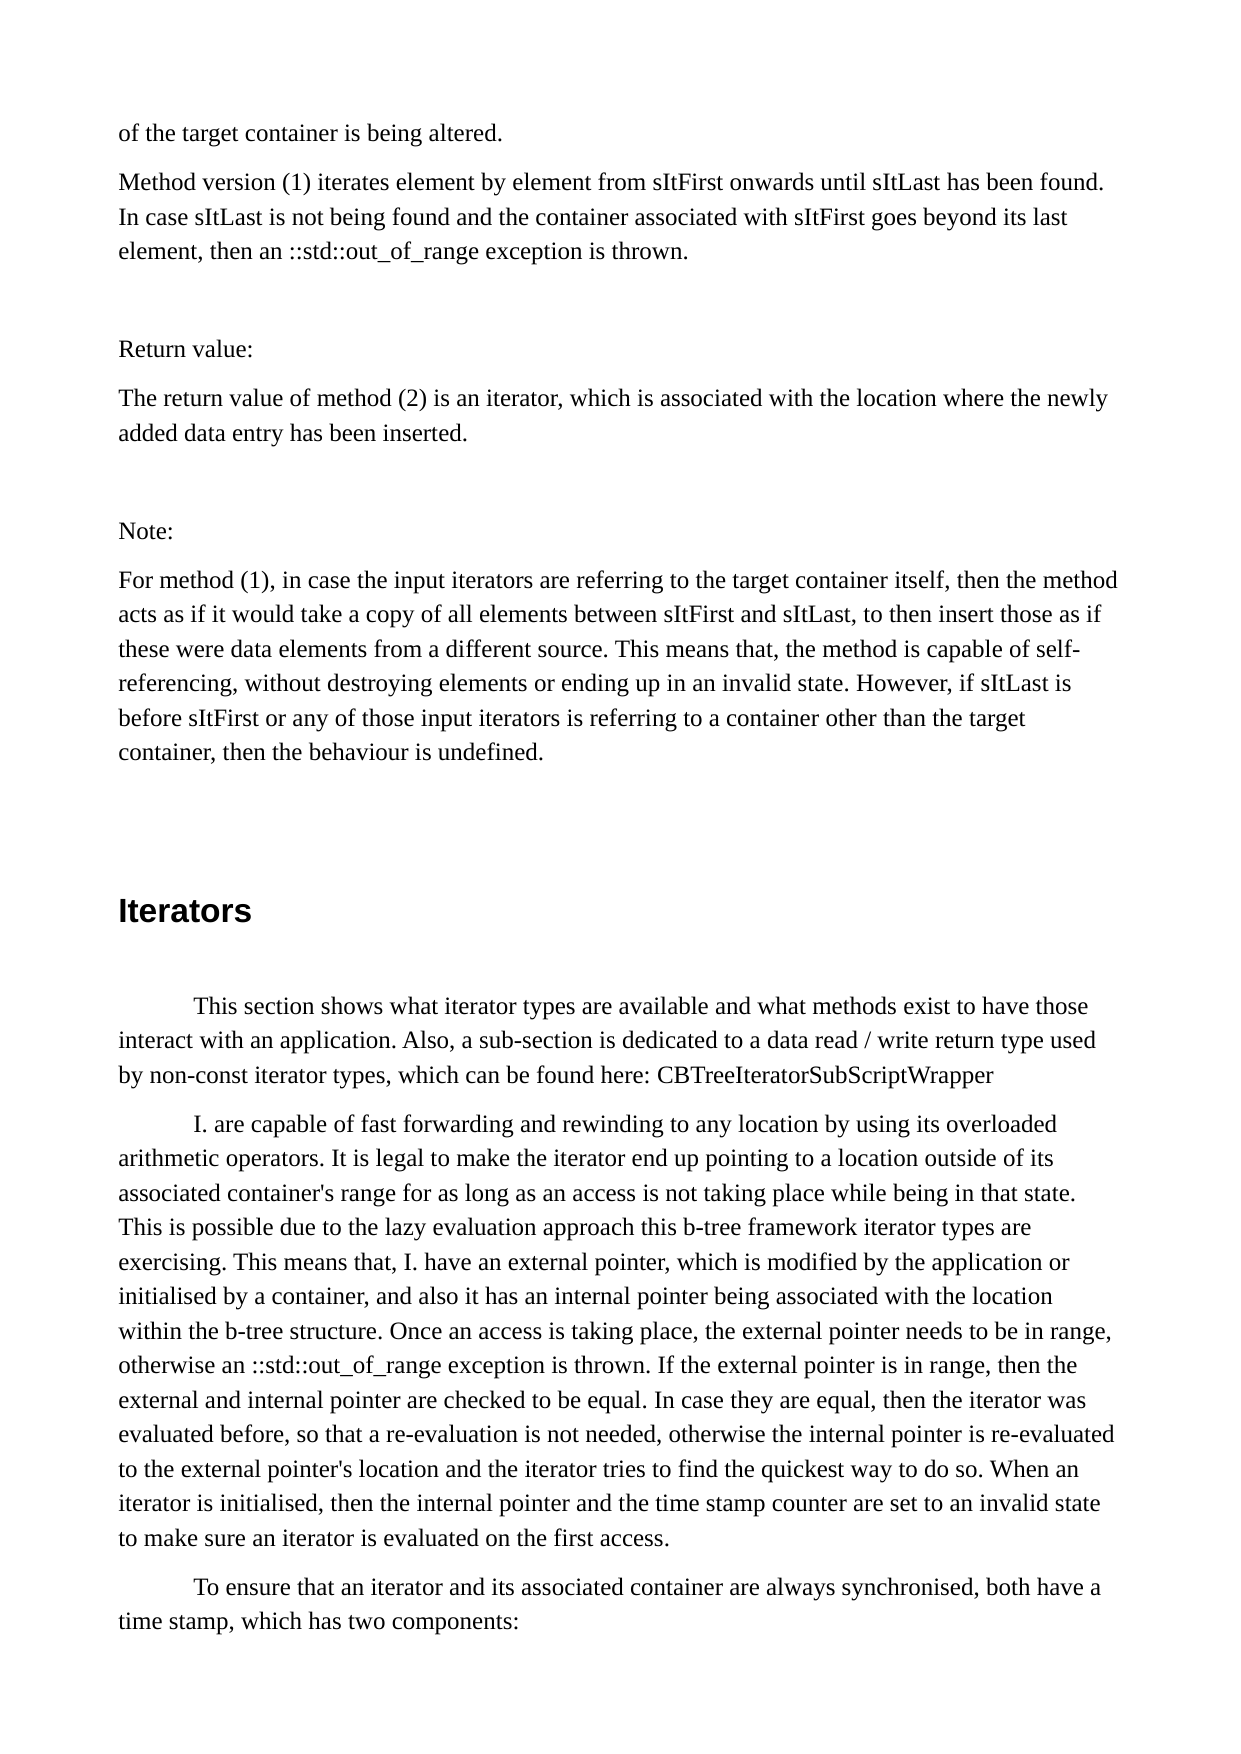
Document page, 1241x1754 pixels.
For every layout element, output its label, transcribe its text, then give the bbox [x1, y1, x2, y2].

text Return value: [118, 334, 1122, 363]
text of the target container is being altered. [118, 118, 1122, 147]
text This section shows what iterator types are available and what methods exist to have those interact with an application. Also, a sub-section is dedicated to a data read / write return type used by non-const iterator types, which can be found here: CBTreeIteratorSubScriptWrapper [118, 991, 1122, 1089]
text Note: [118, 516, 1122, 545]
text To ensure that an iterator and its associated container are always synchronised, both have a time stamp, which has two components: [118, 1572, 1122, 1635]
text For method (1), in case the input iterators are referring to the target container itself, then the method acts as if it would take a copy of all elements between sItFirst and sItLast, to then insert those as if these were data elements from a different source. This means that, the method is capable of self-referencing, without destroying elements or ending up in an invalid state. However, if sItLast is before sItFirst or any of those input iterators is referring to a container other than the target container, then the behaviour is undefined. [118, 565, 1122, 766]
text I. are capable of fast forwarding and rewinding to any location by using its overloaded arithmetic operators. It is legal to make the iterator end up pointing to a location outside of its associated container's range for as long as an access is not taking place while being in that state. This is possible due to the lazy evaluation approach this b-tree framework iterator types are exercising. This means that, I. have an external pointer, which is modified by the application or initialised by a container, and also it has an internal pointer being associated with the location within the b-tree structure. Once an access is taking place, the external pointer needs to be in range, otherwise an ::std::out_of_range exception is thrown. If the external pointer is in range, then the external and internal pointer are checked to be equal. In case they are equal, then the iterator was evaluated before, so that a re-evaluation is not needed, otherwise the internal pointer is re-evaluated to the external pointer's location and the iterator tries to find the quickest way to do so. When an iterator is initialised, then the internal pointer and the time stamp counter are set to an invalid state to make sure an iterator is evaluated on the first access. [118, 1109, 1122, 1552]
text The return value of method (2) is an iterator, which is associated with the location where the newly added data entry has been inserted. [118, 383, 1122, 447]
subtitle Iterators [118, 891, 1122, 929]
text Method version (1) iterates element by element from sItFirst onwards until sItLast has been found. In case sItLast is not being found and the container associated with sItFirst goes beyond its last element, then an ::std::out_of_range exception is thrown. [118, 167, 1122, 265]
